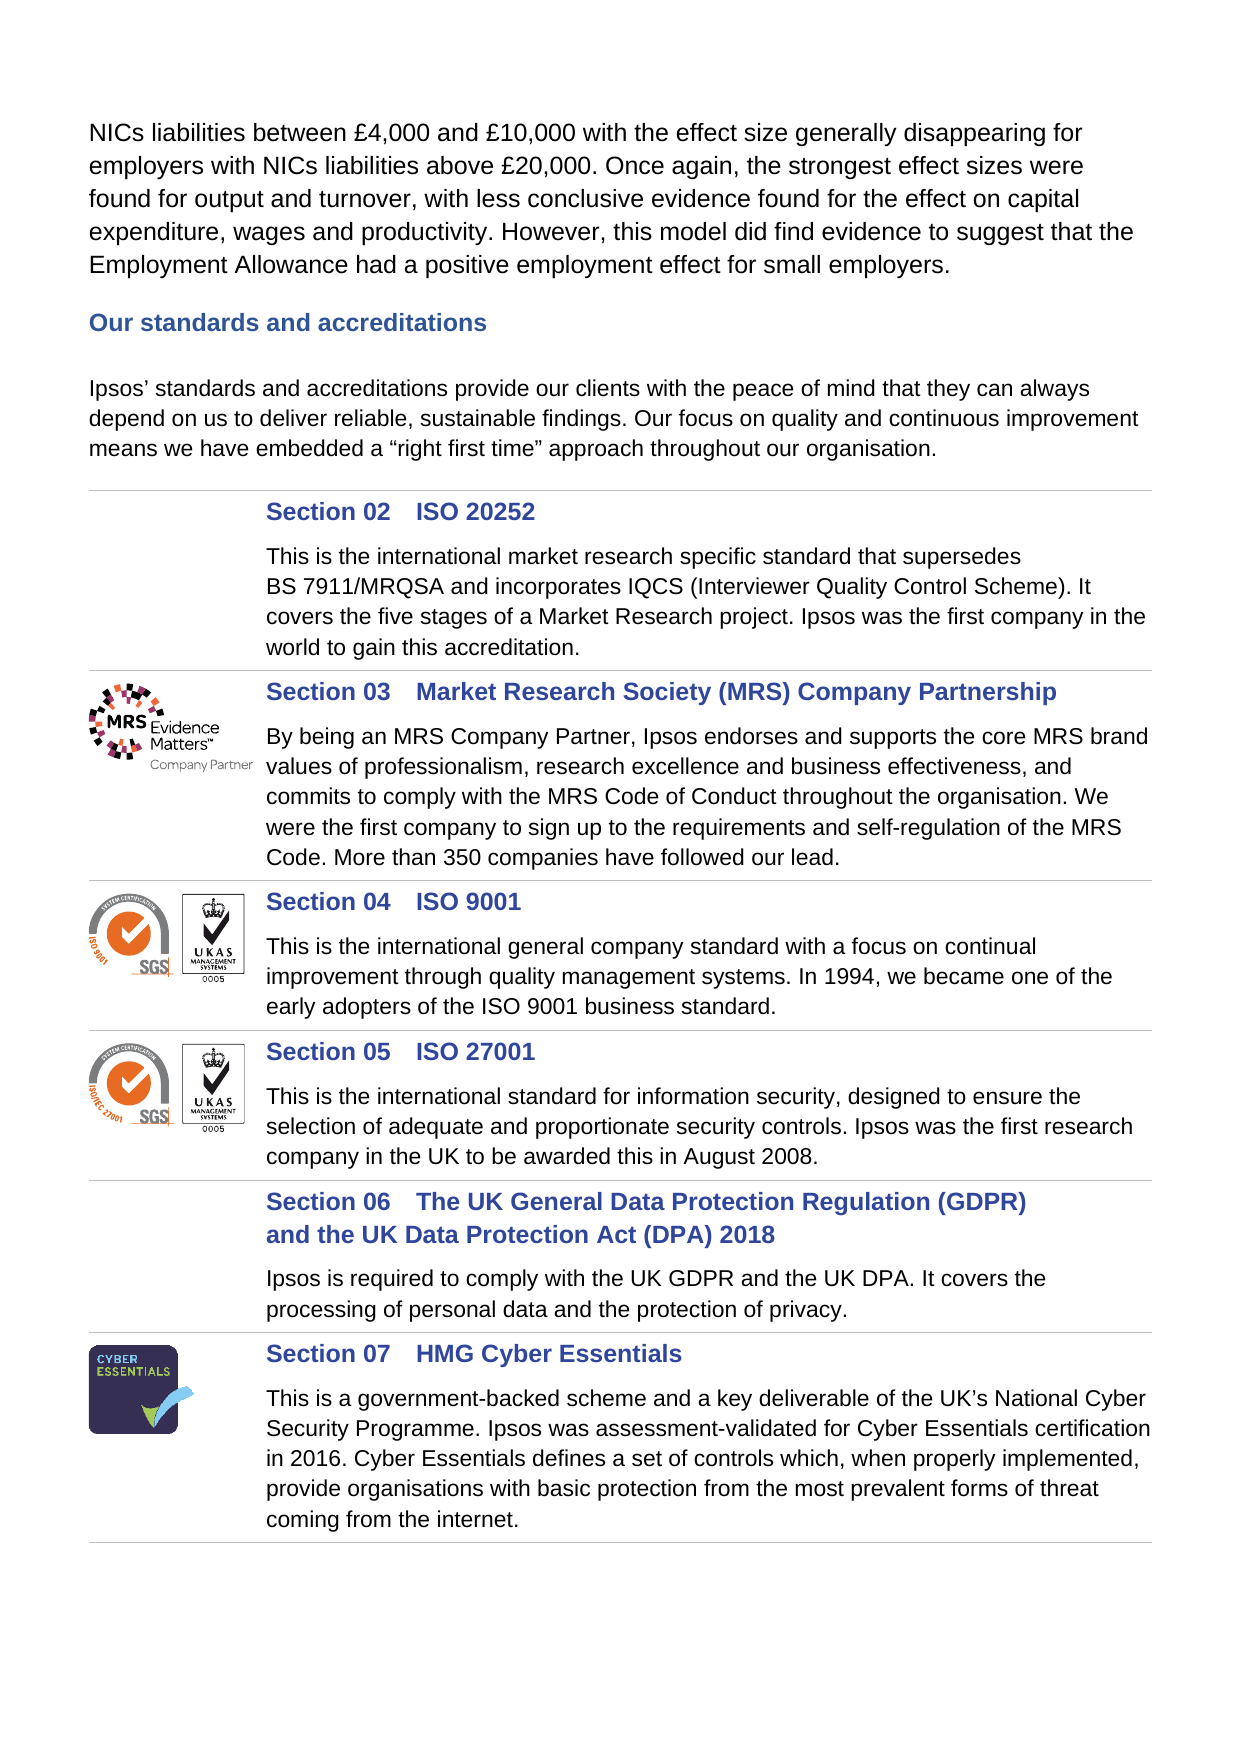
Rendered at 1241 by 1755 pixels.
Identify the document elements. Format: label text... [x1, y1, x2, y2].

table_cell ISO 27001 This is the international standard for information security, designed to ensure the selection of adequate and proportionate security controls. Ipsos was the first research company in the UK to be awarded this in August 2008. [266, 1031, 1152, 1179]
subtitle Our standards and accreditations [89, 308, 1152, 337]
table_cell [89, 1181, 266, 1332]
table_cell Market Research Society (MRS) Company Partnership By being an MRS Company Partner, Ipsos endorses and supports the core MRS brand values of professionalism, research excellence and business effectiveness, and commits to comply with the MRS Code of Conduct throughout the organisation. We were the first company to sign up to the requirements and self-regulation of the MRS Code. More than 350 companies have followed our lead. [266, 671, 1152, 880]
table_cell [89, 671, 266, 880]
table_header [89, 491, 266, 670]
table_cell [89, 881, 266, 1030]
table_cell [89, 1031, 266, 1179]
table_header ISO 20252 This is the international market research specific standard that supersedes BS 7911/MRQSA and incorporates IQCS (Interviewer Quality Control Scheme). It covers the five stages of a Market Research project. Ipsos was the first company in the world to gain this accreditation. [266, 491, 1152, 670]
text NICs liabilities between £4,000 and £10,000 with the effect size generally disappearing for employers with NICs liabilities above £20,000. Once again, the strongest effect sizes were found for output and turnover, with less conclusive evidence found for the effect on capital expenditure, wages and productivity. However, this model did find evidence to suggest that the Employment Allowance had a positive employment effect for small employers. [89, 118, 1152, 279]
table_cell [89, 1333, 266, 1542]
text Ipsos’ standards and accreditations provide our clients with the peace of mind that they can always depend on us to deliver reliable, sustainable findings. Our focus on quality and continuous improvement means we have embedded a “right first time” approach throughout our organisation. [89, 374, 1152, 461]
table_cell HMG Cyber Essentials This is a government-backed scheme and a key deliverable of the UK’s National Cyber Security Programme. Ipsos was assessment-validated for Cyber Essentials certification in 2016. Cyber Essentials defines a set of controls which, when properly implemented, provide organisations with basic protection from the most prevalent forms of threat coming from the internet. [266, 1333, 1152, 1542]
table_cell The UK General Data Protection Regulation (GDPR) and the UK Data Protection Act (DPA) 2018 Ipsos is required to comply with the UK GDPR and the UK DPA. It covers the processing of personal data and the protection of privacy. [266, 1181, 1152, 1332]
table_cell ISO 9001 This is the international general company standard with a focus on continual improvement through quality management systems. In 1994, we became one of the early adopters of the ISO 9001 business standard. [266, 881, 1152, 1030]
